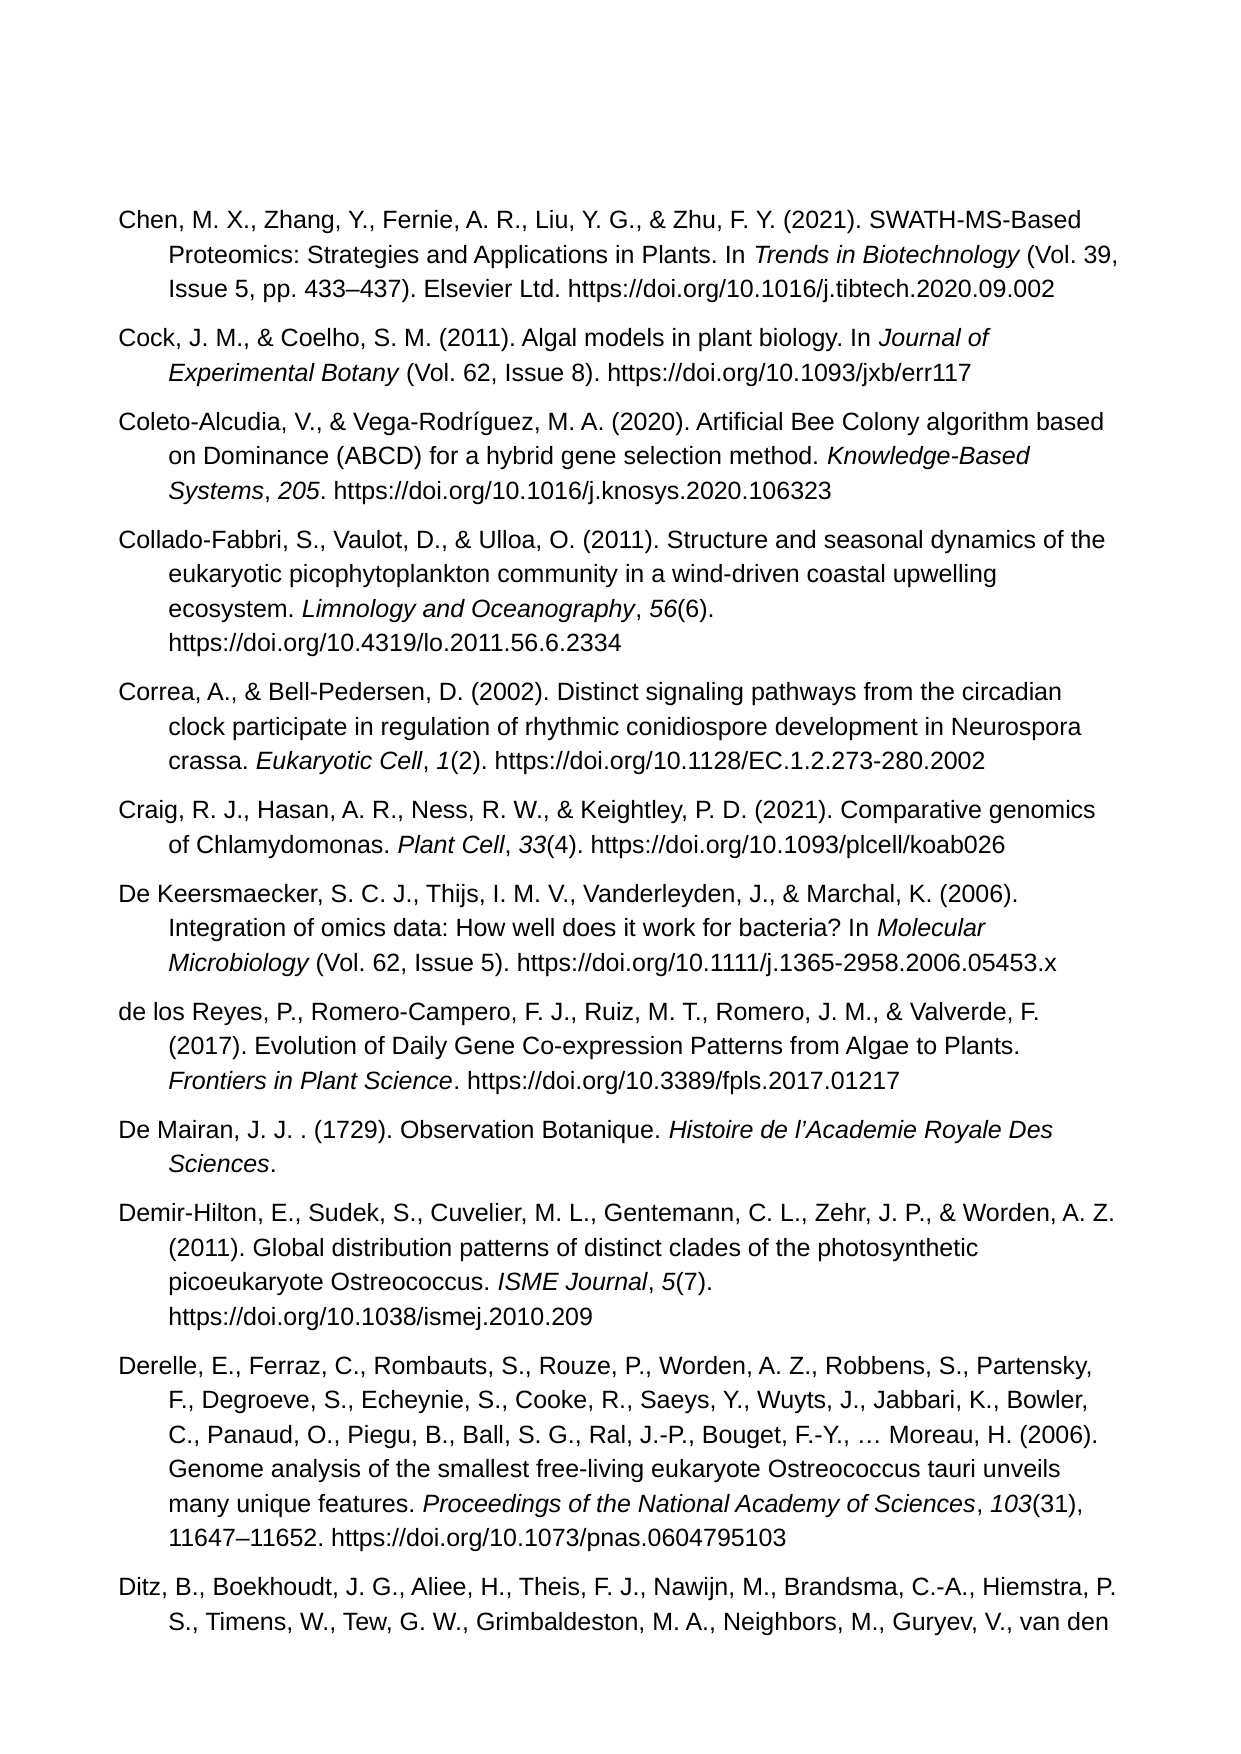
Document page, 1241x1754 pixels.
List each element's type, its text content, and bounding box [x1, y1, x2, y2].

text de los Reyes, P., Romero-Campero, F. J., Ruiz, M. T., Romero, J. M., & Valverde, F. (2017). Evolution of Daily Gene Co-expression Patterns from Algae to Plants. Frontiers in Plant Science. https://doi.org/10.3389/fpls.2017.01217 [118, 997, 1122, 1094]
text Coleto-Alcudia, V., & Vega-Rodríguez, M. A. (2020). Artificial Bee Colony algorithm based on Dominance (ABCD) for a hybrid gene selection method. Knowledge-Based Systems, 205. https://doi.org/10.1016/j.knosys.2020.106323 [118, 407, 1122, 504]
text Derelle, E., Ferraz, C., Rombauts, S., Rouze, P., Worden, A. Z., Robbens, S., Partensky, F., Degroeve, S., Echeynie, S., Cooke, R., Saeys, Y., Wuyts, J., Jabbari, K., Bowler, C., Panaud, O., Piegu, B., Ball, S. G., Ral, J.-P., Bouget, F.-Y., … Moreau, H. (2006). Genome analysis of the smallest free-living eukaryote Ostreococcus tauri unveils many unique features. Proceedings of the National Academy of Sciences, 103(31), 11647–11652. https://doi.org/10.1073/pnas.0604795103 [118, 1351, 1122, 1552]
text Cock, J. M., & Coelho, S. M. (2011). Algal models in plant biology. In Journal of Experimental Botany (Vol. 62, Issue 8). https://doi.org/10.1093/jxb/err117 [118, 323, 1122, 386]
text Correa, A., & Bell-Pedersen, D. (2002). Distinct signaling pathways from the circadian clock participate in regulation of rhythmic conidiospore development in Neurospora crassa. Eukaryotic Cell, 1(2). https://doi.org/10.1128/EC.1.2.273-280.2002 [118, 677, 1122, 775]
text Collado-Fabbri, S., Vaulot, D., & Ulloa, O. (2011). Structure and seasonal dynamics of the eukaryotic picophytoplankton community in a wind-driven coastal upwelling ecosystem. Limnology and Oceanography, 56(6). https://doi.org/10.4319/lo.2011.56.6.2334 [118, 525, 1122, 657]
text Ditz, B., Boekhoudt, J. G., Aliee, H., Theis, F. J., Nawijn, M., Brandsma, C.-A., Hiemstra, P. S., Timens, W., Tew, G. W., Grimbaldeston, M. A., Neighbors, M., Guryev, V., van den [118, 1572, 1122, 1636]
text De Mairan, J. J. . (1729). Observation Botanique. Histoire de l’Academie Royale Des Sciences. [118, 1115, 1122, 1178]
text Chen, M. X., Zhang, Y., Fernie, A. R., Liu, Y. G., & Zhu, F. Y. (2021). SWATH-MS-Based Proteomics: Strategies and Applications in Plants. In Trends in Biotechnology (Vol. 39, Issue 5, pp. 433–437). Elsevier Ltd. https://doi.org/10.1016/j.tibtech.2020.09.002 [118, 205, 1122, 303]
text De Keersmaecker, S. C. J., Thijs, I. M. V., Vanderleyden, J., & Marchal, K. (2006). Integration of omics data: How well does it work for bacteria? In Molecular Microbiology (Vol. 62, Issue 5). https://doi.org/10.1111/j.1365-2958.2006.05453.x [118, 879, 1122, 976]
text Demir-Hilton, E., Sudek, S., Cuvelier, M. L., Gentemann, C. L., Zehr, J. P., & Worden, A. Z. (2011). Global distribution patterns of distinct clades of the photosynthetic picoeukaryote Ostreococcus. ISME Journal, 5(7). https://doi.org/10.1038/ismej.2010.209 [118, 1198, 1122, 1331]
text Craig, R. J., Hasan, A. R., Ness, R. W., & Keightley, P. D. (2021). Comparative genomics of Chlamydomonas. Plant Cell, 33(4). https://doi.org/10.1093/plcell/koab026 [118, 795, 1122, 858]
